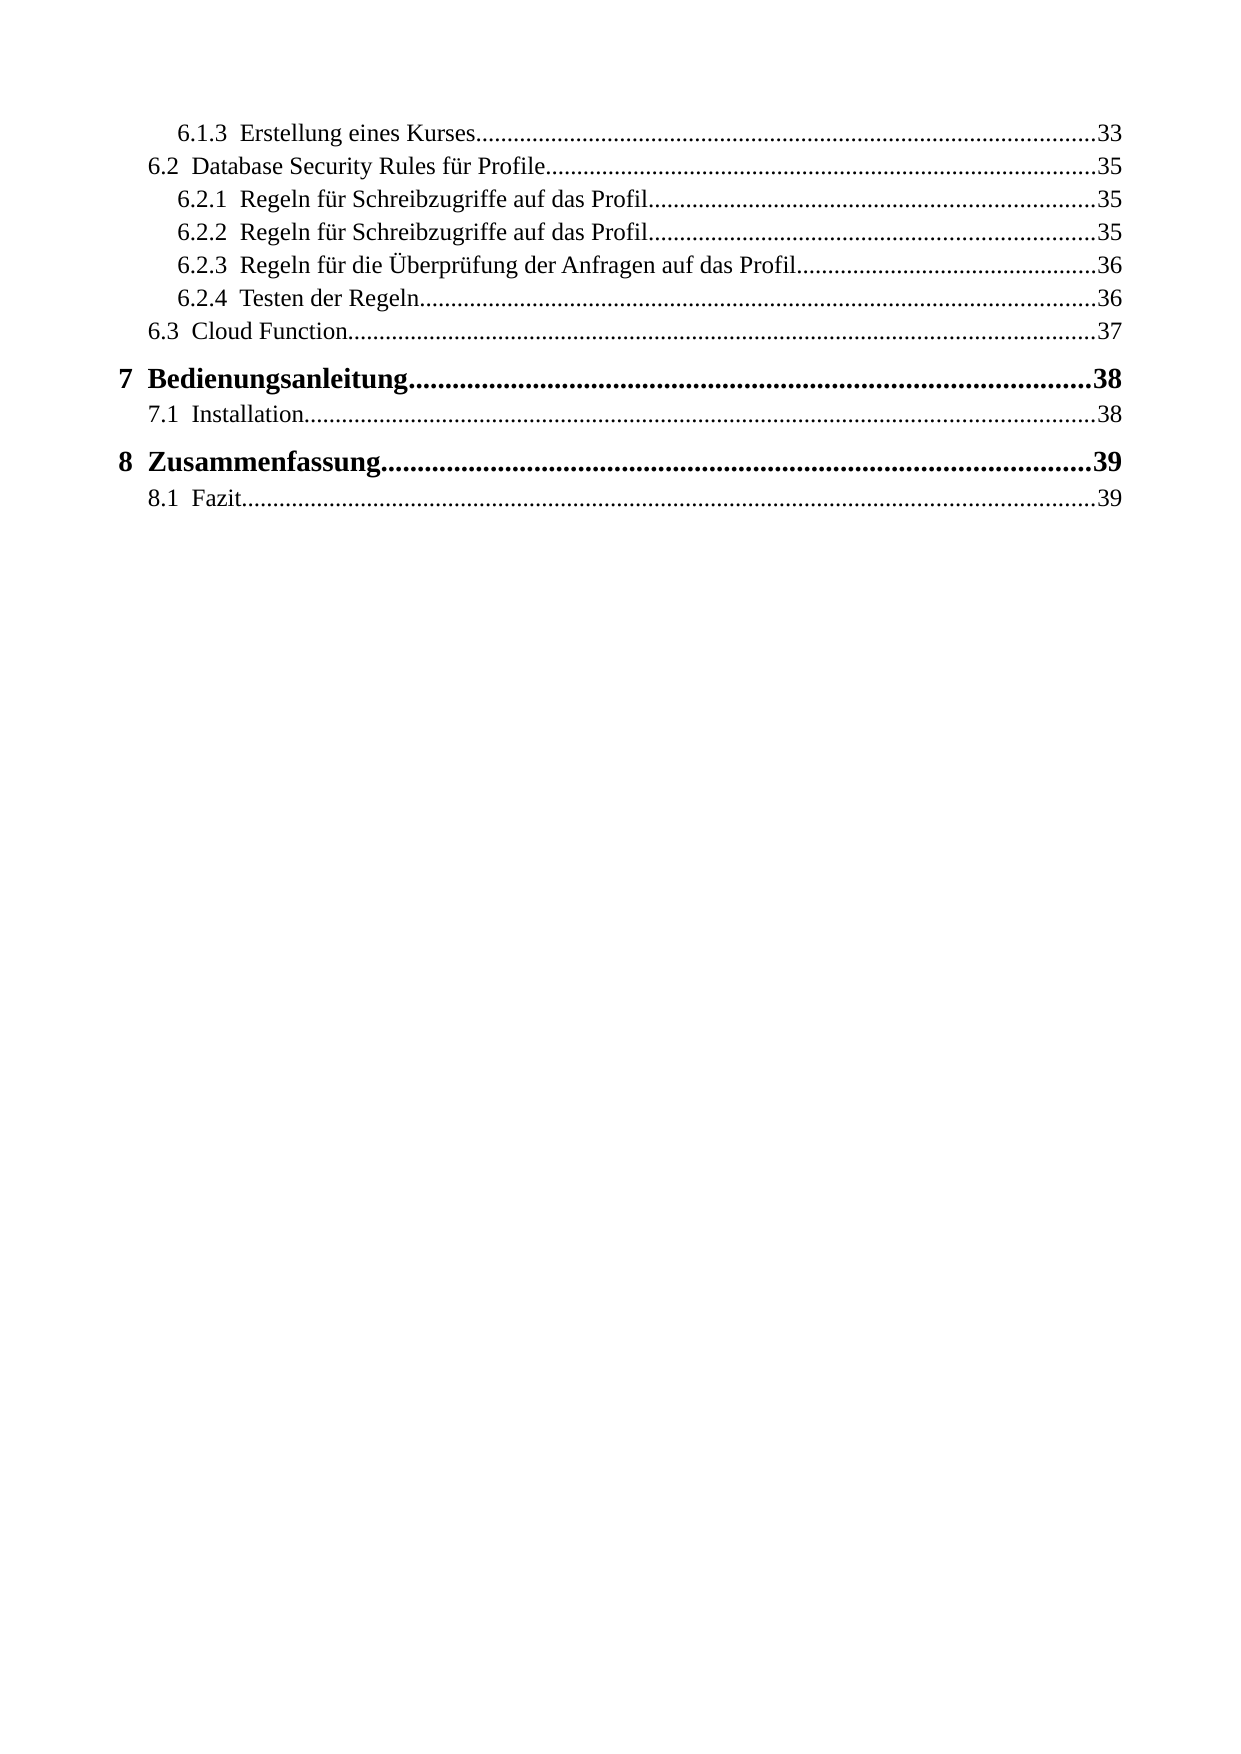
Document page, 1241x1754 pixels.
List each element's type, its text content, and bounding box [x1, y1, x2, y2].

text 7 Bedienungsanleitung 38 [118, 361, 1122, 394]
text 6.2.1 Regeln für Schreibzugriffe auf das Profil 35 [177, 184, 1122, 213]
text 7.1 Installation 38 [148, 399, 1122, 428]
text 6.3 Cloud Function 37 [148, 316, 1122, 345]
text 8.1 Fazit 39 [148, 483, 1122, 512]
text 6.2.3 Regeln für die Überprüfung der Anfragen auf das Profil 36 [177, 250, 1122, 279]
text 8 Zusammenfassung 39 [118, 444, 1122, 478]
text 6.2.2 Regeln für Schreibzugriffe auf das Profil 35 [177, 217, 1122, 246]
text 6.1.3 Erstellung eines Kurses 33 [177, 118, 1122, 147]
text 6.2 Database Security Rules für Profile 35 [148, 151, 1122, 180]
text 6.2.4 Testen der Regeln 36 [177, 283, 1122, 312]
